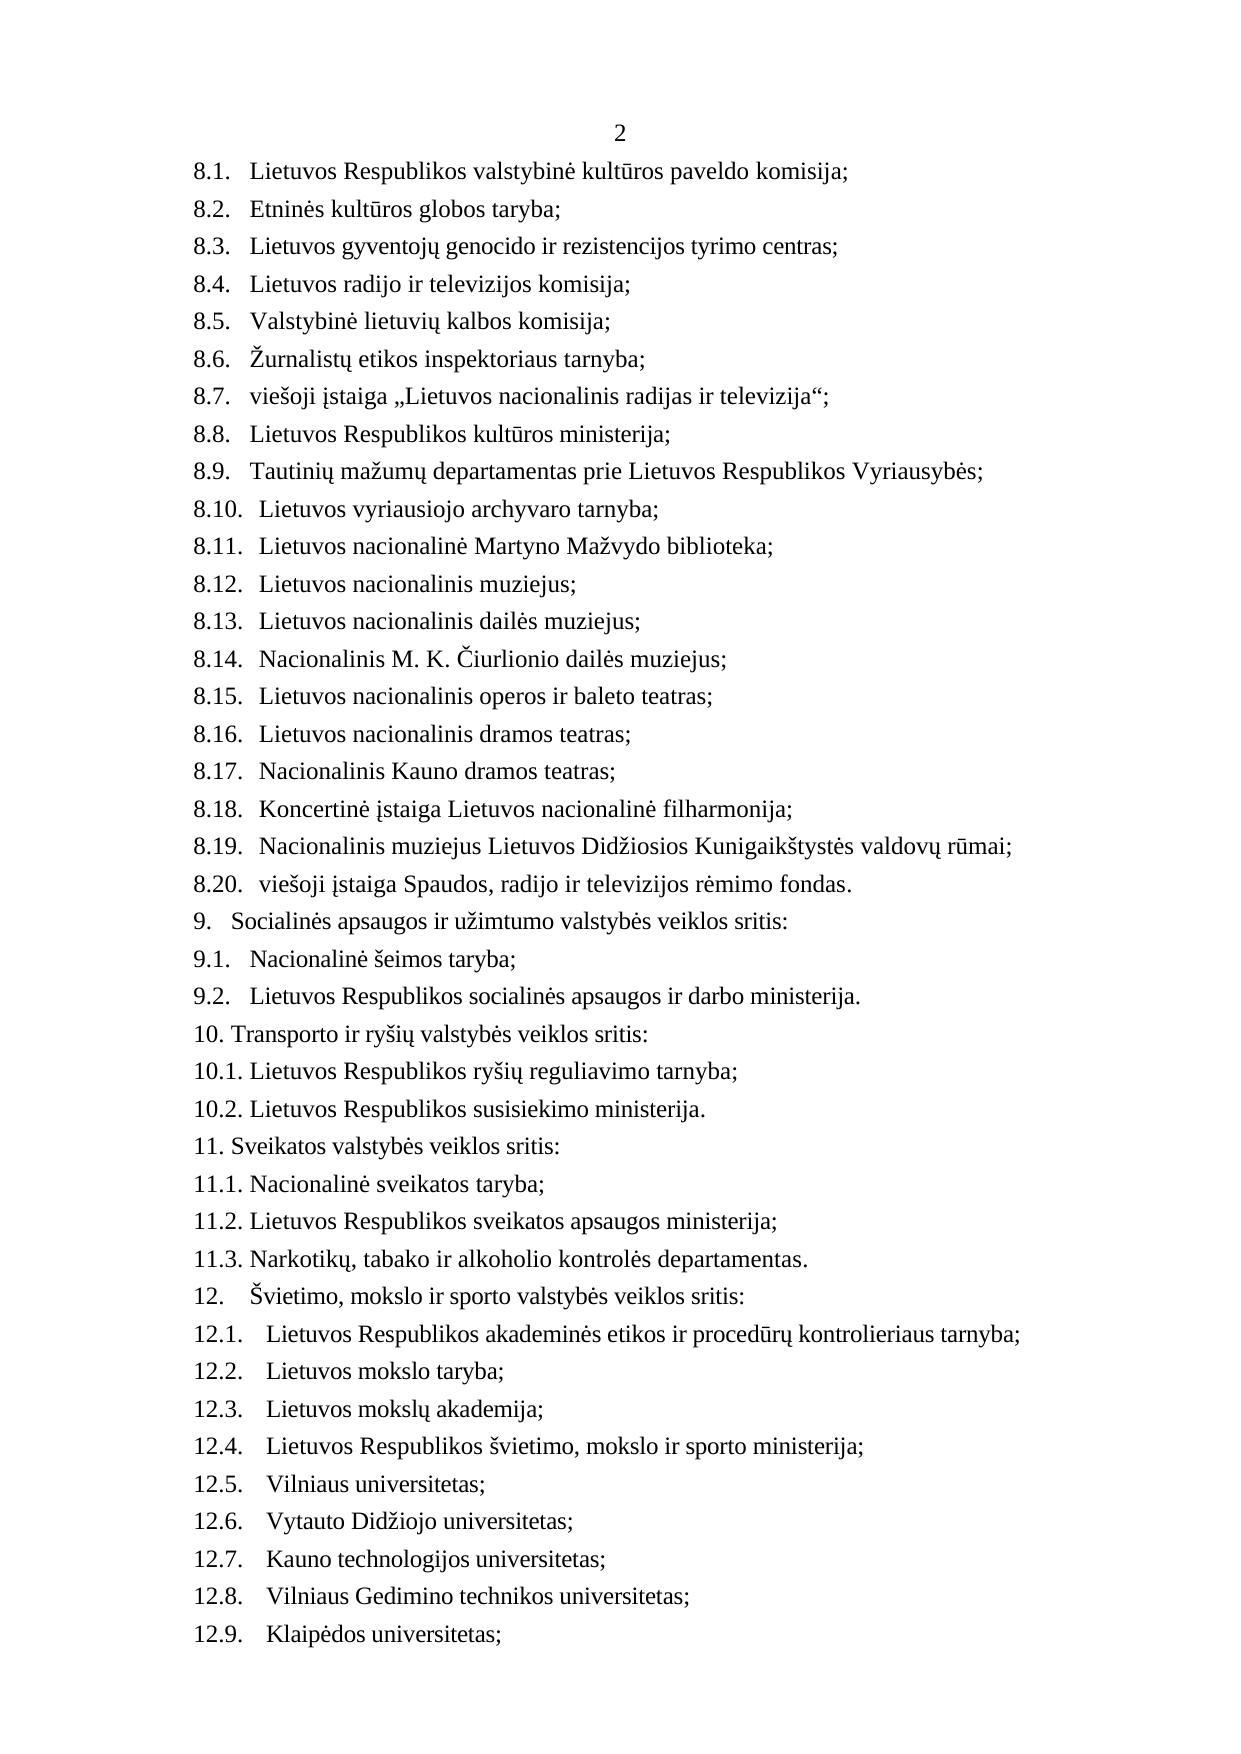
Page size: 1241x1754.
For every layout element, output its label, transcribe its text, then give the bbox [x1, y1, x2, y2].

text 8.20. viešoji įstaiga Spaudos, radijo ir televizijos rėmimo fondas. [118, 860, 1122, 898]
text 8.15. Lietuvos nacionalinis operos ir baleto teatras; [118, 673, 1122, 710]
text 12.6. Vytauto Didžiojo universitetas; [118, 1498, 1122, 1535]
text 8.11. Lietuvos nacionalinė Martyno Mažvydo biblioteka; [118, 523, 1122, 560]
text 8.14. Nacionalinis M. K. Čiurlionio dailės muziejus; [118, 635, 1122, 673]
text 11.3. Narkotikų, tabako ir alkoholio kontrolės departamentas. [118, 1235, 1122, 1273]
text 12.4. Lietuvos Respublikos švietimo, mokslo ir sporto ministerija; [118, 1423, 1122, 1460]
text 9. Socialinės apsaugos ir užimtumo valstybės veiklos sritis: [118, 898, 1122, 935]
text 11.1. Nacionalinė sveikatos taryba; [118, 1160, 1122, 1198]
text 8.10. Lietuvos vyriausiojo archyvaro tarnyba; [118, 485, 1122, 523]
text 12.5. Vilniaus universitetas; [118, 1460, 1122, 1498]
text 8.8. Lietuvos Respublikos kultūros ministerija; [118, 410, 1122, 448]
text 12.1. Lietuvos Respublikos akademinės etikos ir procedūrų kontrolieriaus tarnyba; [118, 1310, 1122, 1348]
text 12.8. Vilniaus Gedimino technikos universitetas; [118, 1573, 1122, 1610]
text 8.19. Nacionalinis muziejus Lietuvos Didžiosios Kunigaikštystės valdovų rūmai; [118, 823, 1122, 860]
text 8.16. Lietuvos nacionalinis dramos teatras; [118, 710, 1122, 748]
text 10.2. Lietuvos Respublikos susisiekimo ministerija. [118, 1085, 1122, 1123]
text 8.3. Lietuvos gyventojų genocido ir rezistencijos tyrimo centras; [118, 223, 1122, 260]
text 12.2. Lietuvos mokslo taryba; [118, 1348, 1122, 1385]
text 9.1. Nacionalinė šeimos taryba; [118, 935, 1122, 973]
text 12.7. Kauno technologijos universitetas; [118, 1535, 1122, 1573]
text 8.13. Lietuvos nacionalinis dailės muziejus; [118, 598, 1122, 635]
text 8.2. Etninės kultūros globos taryba; [118, 185, 1122, 223]
text 8.18. Koncertinė įstaiga Lietuvos nacionalinė filharmonija; [118, 785, 1122, 823]
text 12. Švietimo, mokslo ir sporto valstybės veiklos sritis: [118, 1273, 1122, 1310]
text 8.9. Tautinių mažumų departamentas prie Lietuvos Respublikos Vyriausybės; [118, 448, 1122, 485]
text 10.1. Lietuvos Respublikos ryšių reguliavimo tarnyba; [118, 1048, 1122, 1085]
text 8.1. Lietuvos Respublikos valstybinė kultūros paveldo komisija; [118, 148, 1122, 185]
text 12.3. Lietuvos mokslų akademija; [118, 1385, 1122, 1423]
text 8.6. Žurnalistų etikos inspektoriaus tarnyba; [118, 335, 1122, 373]
text 12.9. Klaipėdos universitetas; [118, 1610, 1122, 1648]
text 8.12. Lietuvos nacionalinis muziejus; [118, 560, 1122, 598]
text 8.17. Nacionalinis Kauno dramos teatras; [118, 748, 1122, 785]
text 11.2. Lietuvos Respublikos sveikatos apsaugos ministerija; [118, 1198, 1122, 1235]
text 8.4. Lietuvos radijo ir televizijos komisija; [118, 260, 1122, 298]
text 11. Sveikatos valstybės veiklos sritis: [118, 1123, 1122, 1160]
text 9.2. Lietuvos Respublikos socialinės apsaugos ir darbo ministerija. [118, 973, 1122, 1010]
text 10. Transporto ir ryšių valstybės veiklos sritis: [118, 1010, 1122, 1048]
text 8.7. viešoji įstaiga „Lietuvos nacionalinis radijas ir televizija“; [118, 373, 1122, 410]
text 8.5. Valstybinė lietuvių kalbos komisija; [118, 298, 1122, 335]
